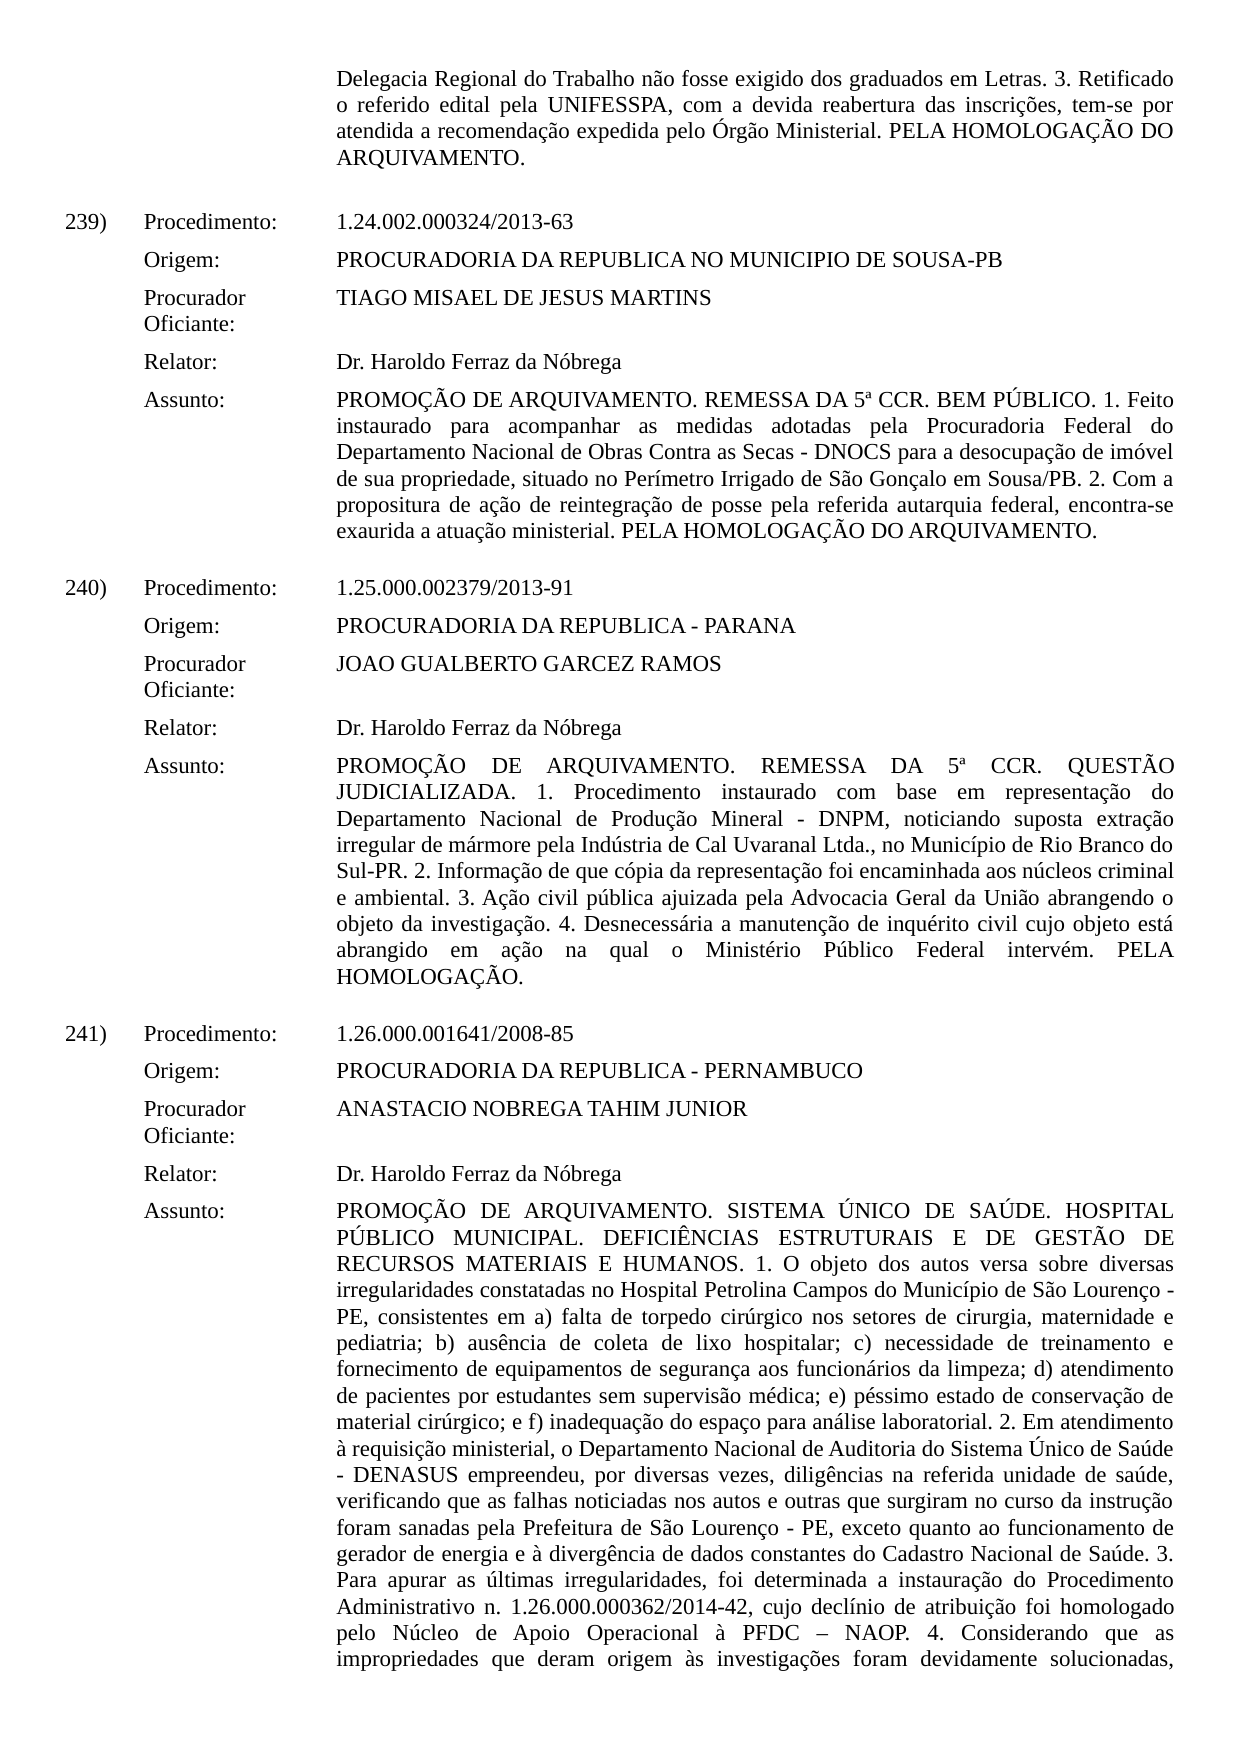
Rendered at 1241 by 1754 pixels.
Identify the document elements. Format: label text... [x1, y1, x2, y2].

table_header Procedimento: [138, 1014, 330, 1052]
table_cell [59, 1192, 138, 1677]
table_cell TIAGO MISAEL DE JESUS MARTINS [330, 278, 1181, 342]
table_cell [59, 380, 138, 549]
table_cell PROMOÇÃO DE ARQUIVAMENTO. REMESSA DA 5ª CCR. QUESTÃO JUDICIALIZADA. 1. Procedimento instaurado com base em representação do Departamento Nacional de Produção Mineral - DNPM, noticiando suposta extração irregular de mármore pela Indústria de Cal Uvaranal Ltda., no Município de Rio Branco do Sul-PR. 2. Informação de que cópia da representação foi encaminhada aos núcleos criminal e ambiental. 3. Ação civil pública ajuizada pela Advocacia Geral da União abrangendo o objeto da investigação. 4. Desnecessária a manutenção de inquérito civil cujo objeto está abrangido em ação na qual o Ministério Público Federal intervém. PELA HOMOLOGAÇÃO. [330, 746, 1181, 995]
table_cell Assunto: [138, 380, 330, 549]
table_cell PROCURADORIA DA REPUBLICA - PARANA [330, 606, 1181, 644]
table_cell ANASTACIO NOBREGA TAHIM JUNIOR [330, 1090, 1181, 1154]
table_cell Origem: [138, 240, 330, 278]
table_cell [59, 240, 138, 278]
table_header [59, 202, 138, 240]
table_cell Assunto: [138, 1192, 330, 1677]
table_header 1.26.000.001641/2008-85 [330, 1014, 1181, 1052]
table_header [59, 1014, 138, 1052]
table_cell Procurador Oficiante: [138, 644, 330, 708]
table_cell [138, 59, 330, 176]
table_cell Relator: [138, 342, 330, 380]
table_cell PROMOÇÃO DE ARQUIVAMENTO. REMESSA DA 5ª CCR. BEM PÚBLICO. 1. Feito instaurado para acompanhar as medidas adotadas pela Procuradoria Federal do Departamento Nacional de Obras Contra as Secas - DNOCS para a desocupação de imóvel de sua propriedade, situado no Perímetro Irrigado de São Gonçalo em Sousa/PB. 2. Com a propositura de ação de reintegração de posse pela referida autarquia federal, encontra-se exaurida a atuação ministerial. PELA HOMOLOGAÇÃO DO ARQUIVAMENTO. [330, 380, 1181, 549]
table_cell PROMOÇÃO DE ARQUIVAMENTO. SISTEMA ÚNICO DE SAÚDE. HOSPITAL PÚBLICO MUNICIPAL. DEFICIÊNCIAS ESTRUTURAIS E DE GESTÃO DE RECURSOS MATERIAIS E HUMANOS. 1. O objeto dos autos versa sobre diversas irregularidades constatadas no Hospital Petrolina Campos do Município de São Lourenço - PE, consistentes em a) falta de torpedo cirúrgico nos setores de cirurgia, maternidade e pediatria; b) ausência de coleta de lixo hospitalar; c) necessidade de treinamento e fornecimento de equipamentos de segurança aos funcionários da limpeza; d) atendimento de pacientes por estudantes sem supervisão médica; e) péssimo estado de conservação de material cirúrgico; e f) inadequação do espaço para análise laboratorial. 2. Em atendimento à requisição ministerial, o Departamento Nacional de Auditoria do Sistema Único de Saúde - DENASUS empreendeu, por diversas vezes, diligências na referida unidade de saúde, verificando que as falhas noticiadas nos autos e outras que surgiram no curso da instrução foram sanadas pela Prefeitura de São Lourenço - PE, exceto quanto ao funcionamento de gerador de energia e à divergência de dados constantes do Cadastro Nacional de Saúde. 3. Para apurar as últimas irregularidades, foi determinada a instauração do Procedimento Administrativo n. 1.26.000.000362/2014-42, cujo declínio de atribuição foi homologado pelo Núcleo de Apoio Operacional à PFDC – NAOP. 4. Considerando que as impropriedades que deram origem às investigações foram devidamente solucionadas, [330, 1192, 1181, 1677]
table_cell Dr. Haroldo Ferraz da Nóbrega [330, 1154, 1181, 1192]
table_header 1.24.002.000324/2013-63 [330, 202, 1181, 240]
table_header 1.25.000.002379/2013-91 [330, 569, 1181, 606]
table_cell Procurador Oficiante: [138, 1090, 330, 1154]
table_cell Delegacia Regional do Trabalho não fosse exigido dos graduados em Letras. 3. Retificado o referido edital pela UNIFESSPA, com a devida reabertura das inscrições, tem-se por atendida a recomendação expedida pelo Órgão Ministerial. PELA HOMOLOGAÇÃO DO ARQUIVAMENTO. [330, 59, 1181, 176]
table_cell [59, 746, 138, 995]
table_cell Relator: [138, 709, 330, 746]
table_header [59, 569, 138, 606]
table_cell [59, 644, 138, 708]
table_cell Dr. Haroldo Ferraz da Nóbrega [330, 342, 1181, 380]
table_cell [59, 1154, 138, 1192]
table_cell [59, 278, 138, 342]
table_cell [59, 709, 138, 746]
table_cell Origem: [138, 1052, 330, 1090]
table_cell [59, 1052, 138, 1090]
table_cell Dr. Haroldo Ferraz da Nóbrega [330, 709, 1181, 746]
table_cell JOAO GUALBERTO GARCEZ RAMOS [330, 644, 1181, 708]
table_cell PROCURADORIA DA REPUBLICA - PERNAMBUCO [330, 1052, 1181, 1090]
table_cell Relator: [138, 1154, 330, 1192]
table_cell PROCURADORIA DA REPUBLICA NO MUNICIPIO DE SOUSA-PB [330, 240, 1181, 278]
table_cell Origem: [138, 606, 330, 644]
table_header Procedimento: [138, 202, 330, 240]
table_cell Procurador Oficiante: [138, 278, 330, 342]
table_cell [59, 59, 138, 176]
table_cell [59, 342, 138, 380]
table_cell Assunto: [138, 746, 330, 995]
table_header Procedimento: [138, 569, 330, 606]
table_cell [59, 606, 138, 644]
table_cell [59, 1090, 138, 1154]
